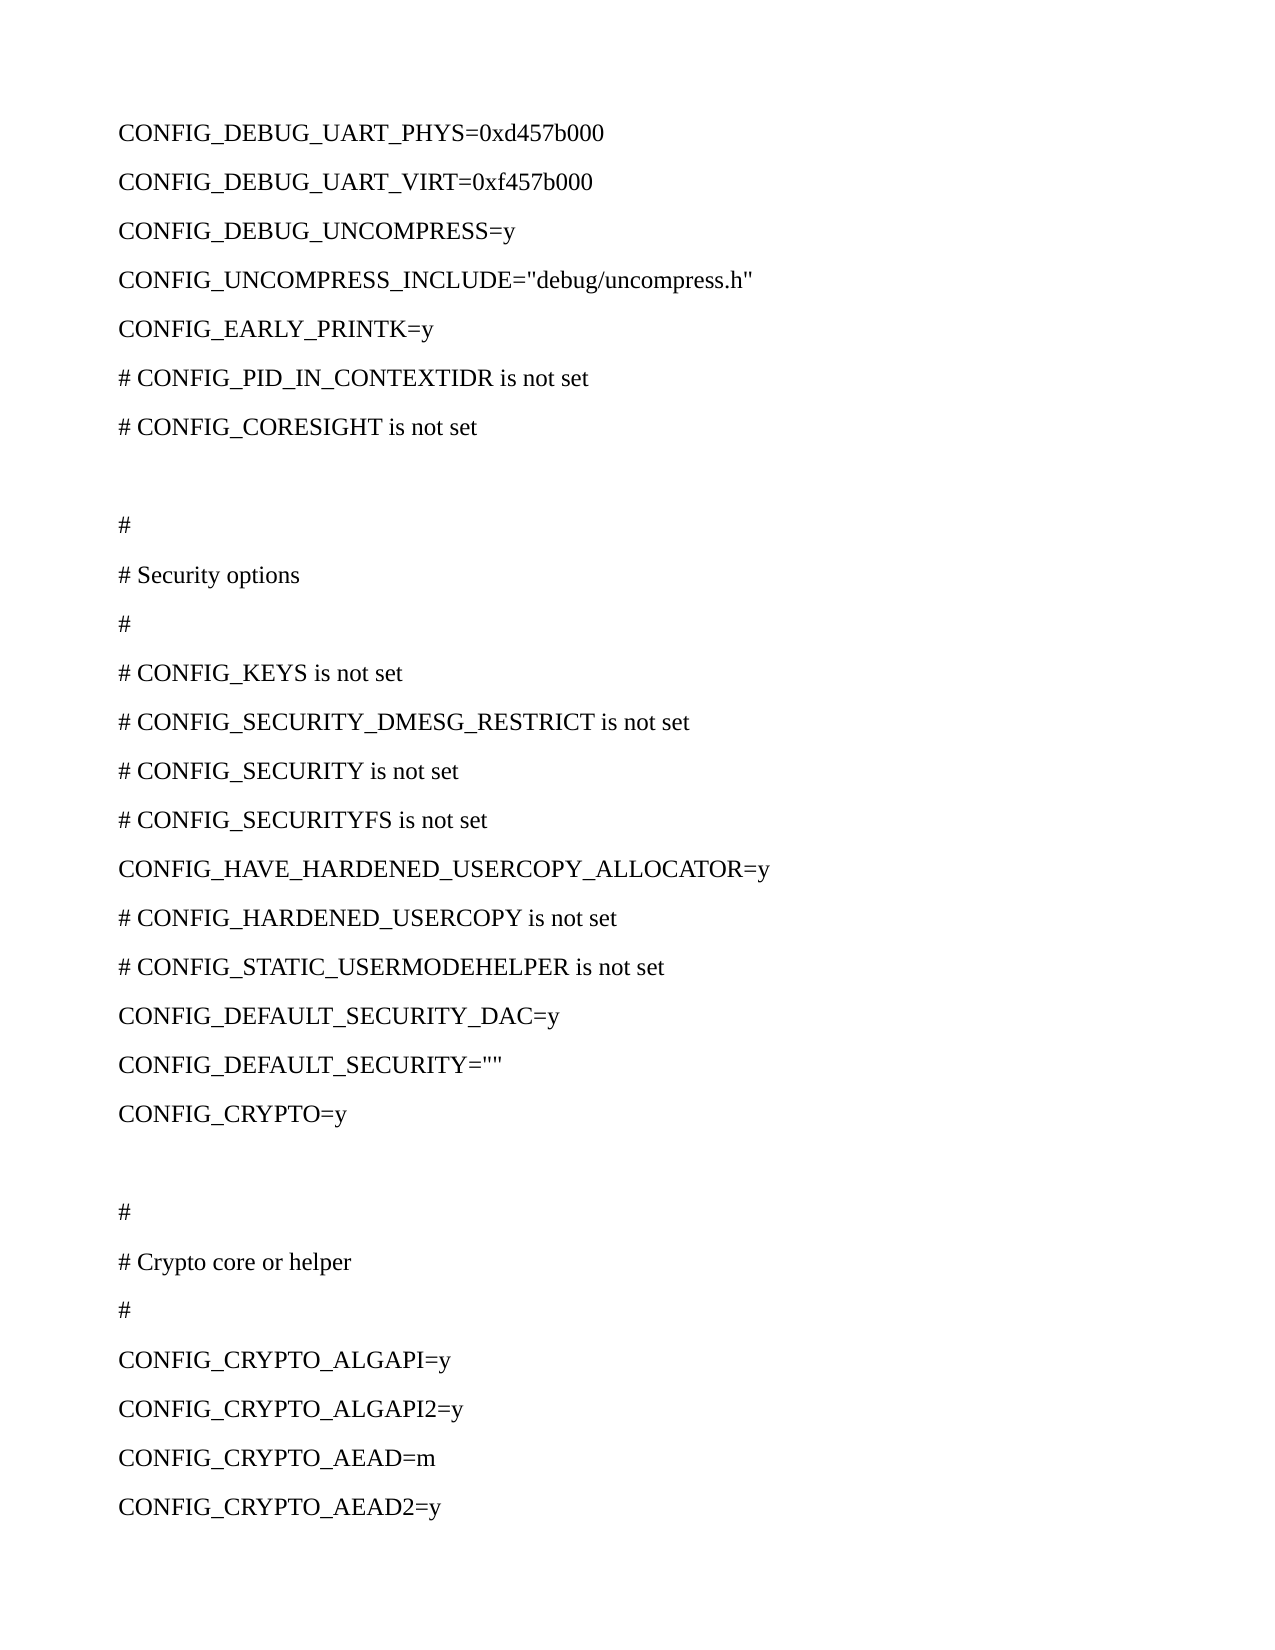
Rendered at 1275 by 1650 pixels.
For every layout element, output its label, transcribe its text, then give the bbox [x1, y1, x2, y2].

text # Crypto core or helper [118, 1247, 1157, 1275]
text # CONFIG_SECURITYFS is not set [118, 805, 1157, 834]
text CONFIG_CRYPTO_AEAD=m [118, 1443, 1157, 1472]
text # Security options [118, 560, 1157, 588]
text CONFIG_CRYPTO_ALGAPI2=y [118, 1394, 1157, 1422]
text CONFIG_UNCOMPRESS_INCLUDE="debug/uncompress.h" [118, 265, 1157, 294]
text CONFIG_DEFAULT_SECURITY_DAC=y [118, 1001, 1157, 1030]
text CONFIG_CRYPTO=y [118, 1099, 1157, 1128]
text CONFIG_CRYPTO_ALGAPI=y [118, 1345, 1157, 1373]
text # CONFIG_CORESIGHT is not set [118, 412, 1157, 441]
text # [118, 1197, 1157, 1226]
text # CONFIG_PID_IN_CONTEXTIDR is not set [118, 363, 1157, 392]
text # [118, 511, 1157, 539]
text CONFIG_DEBUG_UNCOMPRESS=y [118, 216, 1157, 245]
text # [118, 1296, 1157, 1324]
text CONFIG_DEBUG_UART_VIRT=0xf457b000 [118, 167, 1157, 196]
text CONFIG_DEFAULT_SECURITY="" [118, 1050, 1157, 1079]
text # CONFIG_SECURITY_DMESG_RESTRICT is not set [118, 707, 1157, 736]
text # CONFIG_HARDENED_USERCOPY is not set [118, 903, 1157, 932]
text # CONFIG_STATIC_USERMODEHELPER is not set [118, 952, 1157, 981]
text # CONFIG_KEYS is not set [118, 658, 1157, 687]
text CONFIG_HAVE_HARDENED_USERCOPY_ALLOCATOR=y [118, 854, 1157, 883]
text CONFIG_CRYPTO_AEAD2=y [118, 1492, 1157, 1521]
text # CONFIG_SECURITY is not set [118, 756, 1157, 785]
text CONFIG_DEBUG_UART_PHYS=0xd457b000 [118, 118, 1157, 147]
text CONFIG_EARLY_PRINTK=y [118, 314, 1157, 343]
text # [118, 609, 1157, 637]
